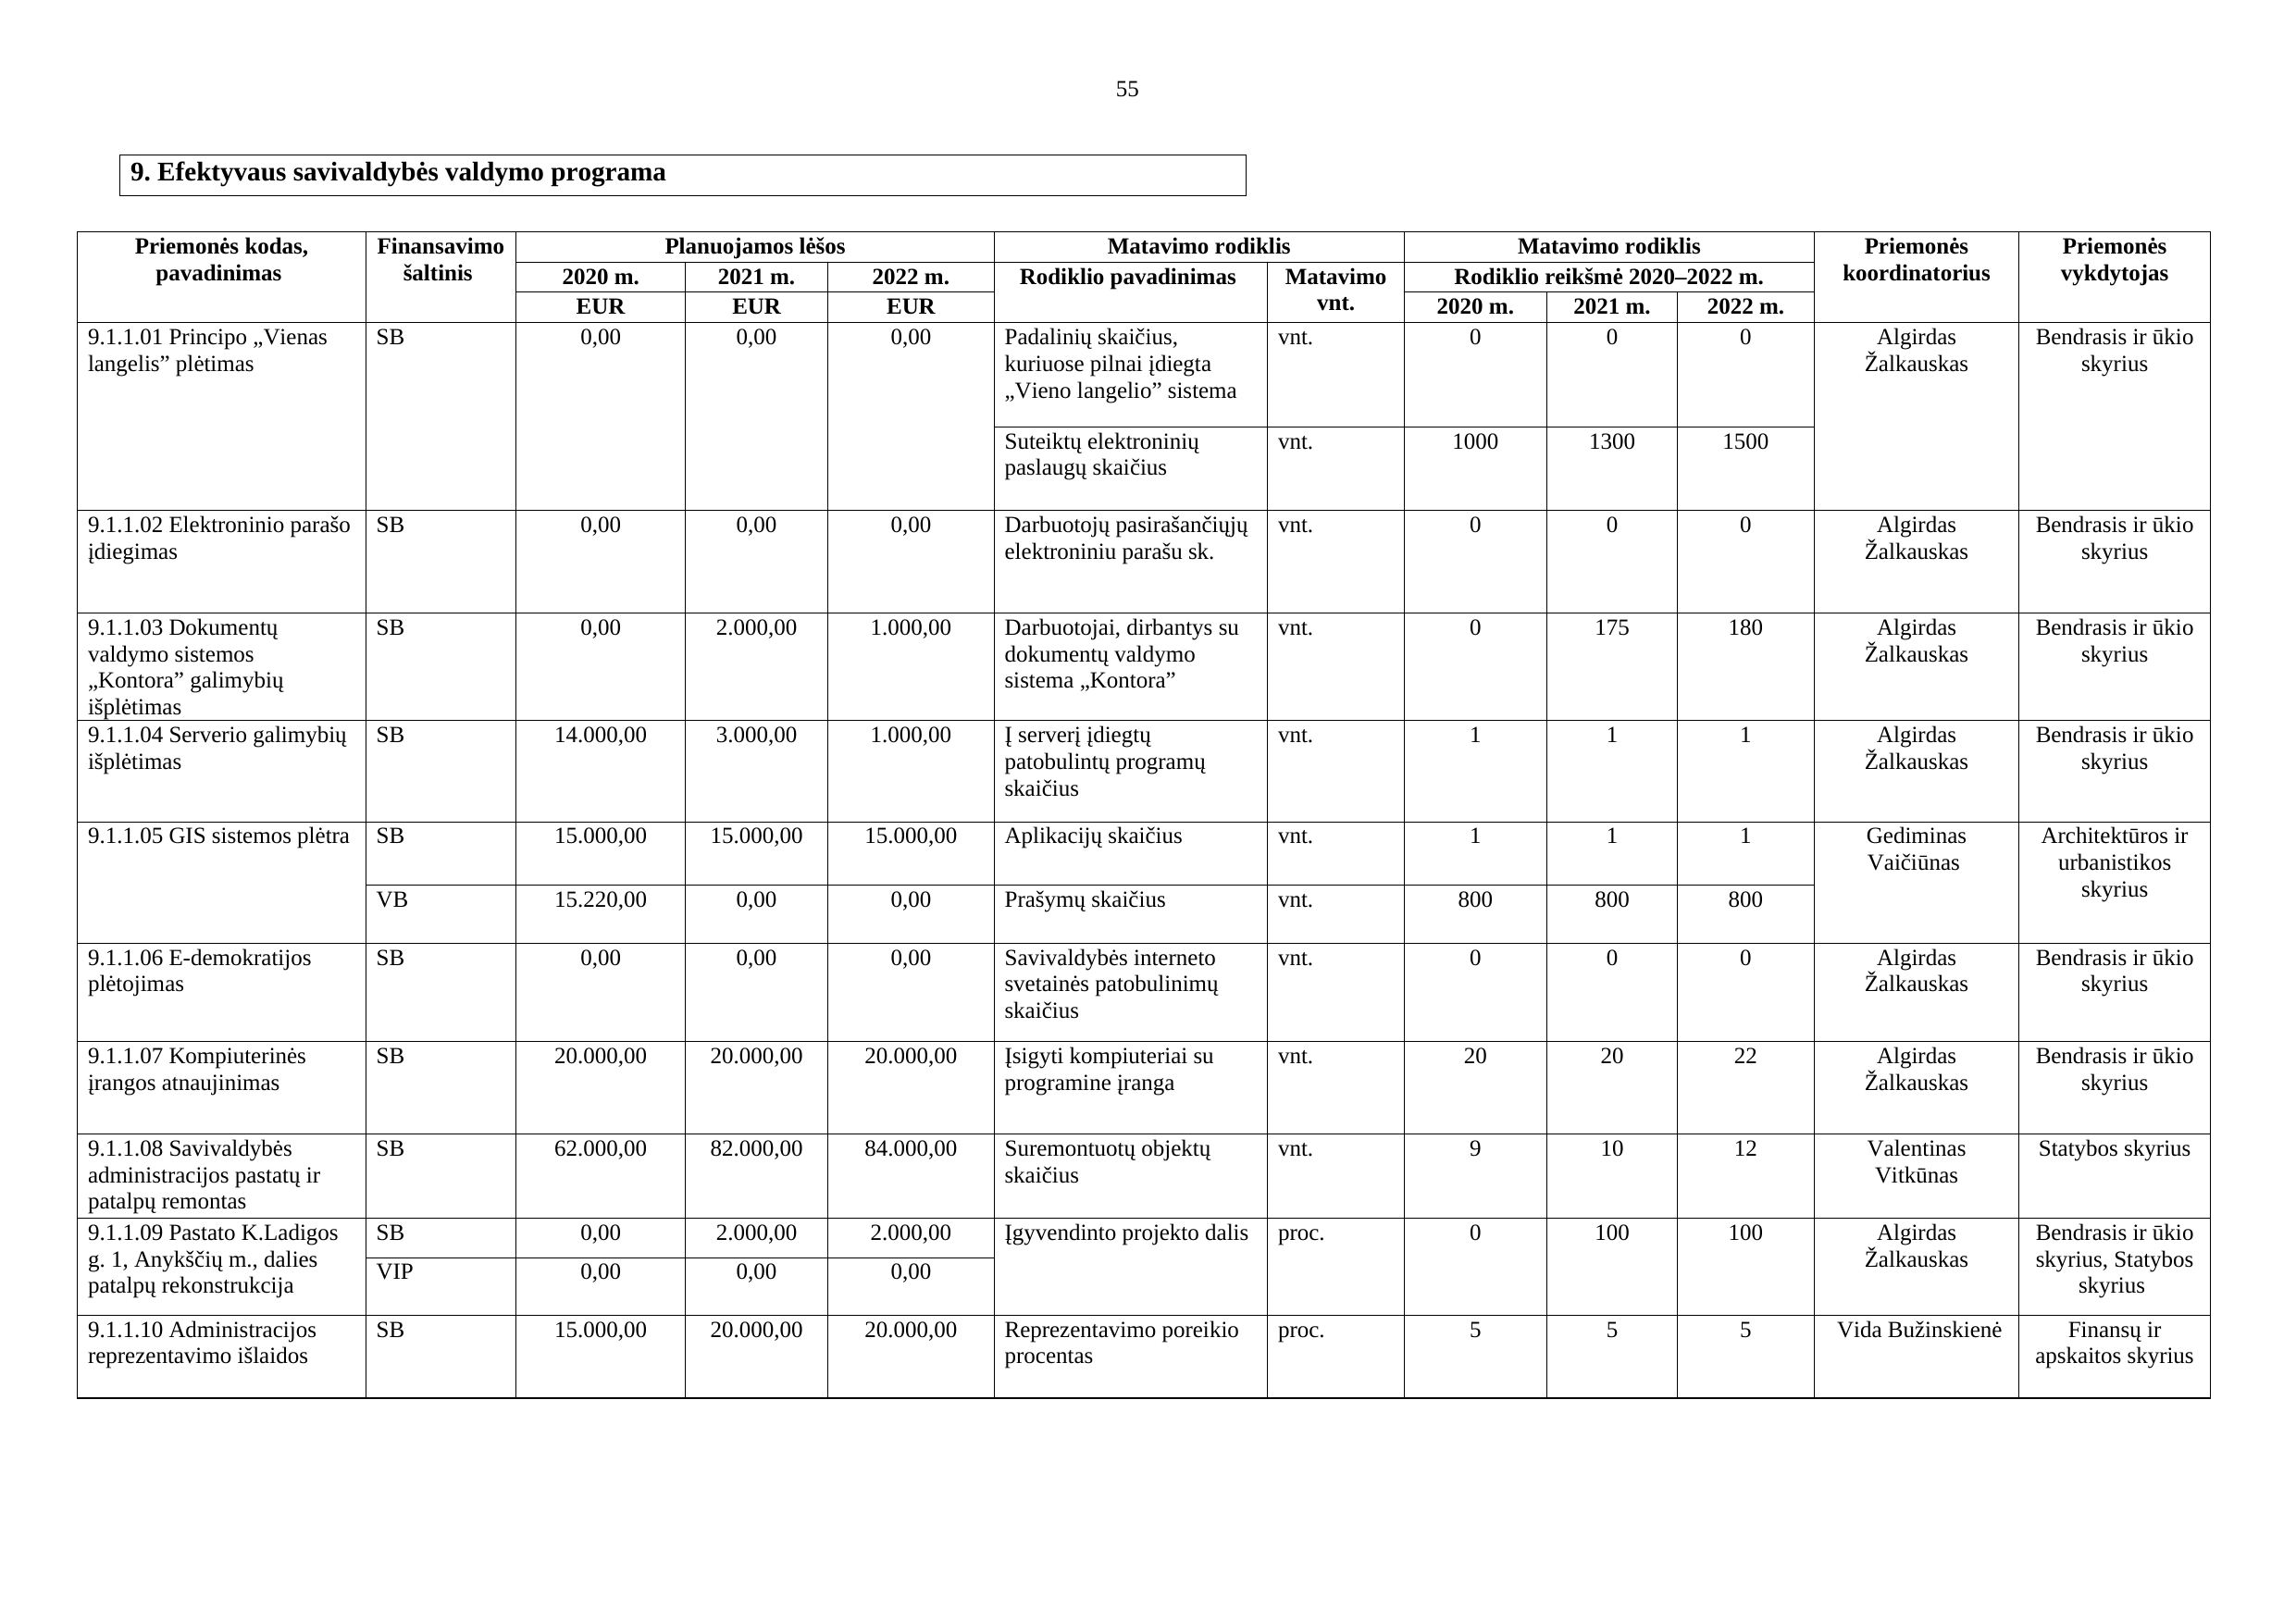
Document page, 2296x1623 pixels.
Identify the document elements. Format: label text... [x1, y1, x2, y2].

table_cell 2.000,00 [686, 613, 827, 720]
table_cell 0,00 [686, 1258, 827, 1315]
table_cell 2.000,00 [828, 1219, 994, 1257]
table_cell 2020 m. [1405, 292, 1546, 322]
table_cell Architektūros ir urbanistikos skyrius [2019, 823, 2210, 943]
table_cell 9 [1405, 1134, 1546, 1218]
table_cell Statybos skyrius [2019, 1134, 2210, 1218]
table_cell 1000 [1405, 427, 1546, 510]
table_cell 0 [1547, 323, 1677, 427]
table_cell SB [366, 613, 515, 720]
table_cell 20.000,00 [516, 1042, 685, 1134]
table_cell 1 [1678, 823, 1814, 885]
table_cell Prašymų skaičius [995, 886, 1267, 943]
table_cell 62.000,00 [516, 1134, 685, 1218]
table_cell 9.1.1.03 Dokumentų valdymo sistemos „Kontoraˮ galimybių išplėtimas [78, 613, 366, 720]
table_cell Darbuotojų pasirašančiųjų elektroniniu parašu sk. [995, 511, 1267, 613]
table_cell 20.000,00 [828, 1316, 994, 1397]
table_cell Bendrasis ir ūkio skyrius [2019, 511, 2210, 613]
table_cell 9.1.1.08 Savivaldybės administracijos pastatų ir patalpų remontas [78, 1134, 366, 1218]
table_cell SB [366, 1042, 515, 1134]
table_cell Į serverį įdiegtų patobulintų programų skaičius [995, 721, 1267, 821]
table_header Priemonės vykdytojas [2019, 232, 2210, 322]
table_cell 0 [1678, 944, 1814, 1041]
table_cell 0 [1405, 944, 1546, 1041]
table_cell EUR [686, 292, 827, 322]
table_cell EUR [828, 292, 994, 322]
table_cell 9.1.1.05 GIS sistemos plėtra [78, 823, 366, 943]
table_cell Bendrasis ir ūkio skyrius [2019, 323, 2210, 510]
table_cell 9.1.1.07 Kompiuterinės įrangos atnaujinimas [78, 1042, 366, 1134]
table_cell SB [366, 944, 515, 1041]
table_cell vnt. [1268, 511, 1404, 613]
table_cell 0 [1405, 613, 1546, 720]
table_cell Finansų ir apskaitos skyrius [2019, 1316, 2210, 1397]
table_cell Reprezentavimo poreikio procentas [995, 1316, 1267, 1397]
table_cell Bendrasis ir ūkio skyrius [2019, 944, 2210, 1041]
table_cell Savivaldybės interneto svetainės patobulinimų skaičius [995, 944, 1267, 1041]
table_cell 5 [1678, 1316, 1814, 1397]
table_cell 9.1.1.06 E-demokratijos plėtojimas [78, 944, 366, 1041]
table_cell proc. [1268, 1316, 1404, 1397]
table_cell 0 [1405, 1219, 1546, 1315]
table_cell 0,00 [828, 886, 994, 943]
table_cell Algirdas Žalkauskas [1815, 1219, 2018, 1315]
table_cell Gediminas Vaičiūnas [1815, 823, 2018, 943]
table_header Planuojamos lėšos [516, 232, 994, 262]
table_cell VB [366, 886, 515, 943]
table_cell vnt. [1268, 427, 1404, 510]
table_cell Darbuotojai, dirbantys su dokumentų valdymo sistema „Kontora” [995, 613, 1267, 720]
table_cell 9.1.1.01 Principo „Vienas langelisˮ plėtimas [78, 323, 366, 510]
table_cell 1 [1547, 721, 1677, 821]
table_cell 0 [1547, 944, 1677, 1041]
table_cell 84.000,00 [828, 1134, 994, 1218]
table_cell 1 [1547, 823, 1677, 885]
table_cell Algirdas Žalkauskas [1815, 613, 2018, 720]
table_header 9. Efektyvaus savivaldybės valdymo programa [120, 155, 1246, 195]
table_cell Bendrasis ir ūkio skyrius [2019, 721, 2210, 821]
table_cell 9.1.1.10 Administracijos reprezentavimo išlaidos [78, 1316, 366, 1397]
table_cell 15.000,00 [516, 1316, 685, 1397]
table_cell 0,00 [516, 1258, 685, 1315]
table_header Matavimo rodiklis [995, 232, 1404, 262]
table_cell 1 [1405, 721, 1546, 821]
table_cell Vida Bužinskienė [1815, 1316, 2018, 1397]
table_cell 20.000,00 [686, 1316, 827, 1397]
table_cell 2.000,00 [686, 1219, 827, 1257]
table_header Priemonės koordinatorius [1815, 232, 2018, 322]
table_cell EUR [516, 292, 685, 322]
table_cell 0 [1405, 511, 1546, 613]
table_cell Algirdas Žalkauskas [1815, 323, 2018, 510]
table_cell 0,00 [686, 886, 827, 943]
table_cell Padalinių skaičius, kuriuose pilnai įdiegta „Vieno langelio” sistema [995, 323, 1267, 427]
table_cell 5 [1547, 1316, 1677, 1397]
table_cell 1 [1678, 721, 1814, 821]
table_cell 0,00 [516, 944, 685, 1041]
table_cell 800 [1547, 886, 1677, 943]
table_cell vnt. [1268, 1134, 1404, 1218]
table_cell 10 [1547, 1134, 1677, 1218]
table_cell 0,00 [828, 323, 994, 510]
table_cell 2022 m. [828, 263, 994, 291]
table_cell 3.000,00 [686, 721, 827, 821]
table_cell 0 [1547, 511, 1677, 613]
table_cell proc. [1268, 1219, 1404, 1315]
table_cell 1300 [1547, 427, 1677, 510]
table_cell Aplikacijų skaičius [995, 823, 1267, 885]
table_cell 175 [1547, 613, 1677, 720]
table_cell 1.000,00 [828, 613, 994, 720]
table_cell 0,00 [516, 323, 685, 510]
table_cell Valentinas Vitkūnas [1815, 1134, 2018, 1218]
table_cell 15.000,00 [516, 823, 685, 885]
table_header Finansavimo šaltinis [366, 232, 515, 322]
table_cell 0,00 [686, 323, 827, 510]
table_cell 0 [1405, 323, 1546, 427]
table_cell 180 [1678, 613, 1814, 720]
table_cell 15.220,00 [516, 886, 685, 943]
table_cell SB [366, 721, 515, 821]
table_cell VIP [366, 1258, 515, 1315]
table_cell Matavimo vnt. [1268, 263, 1404, 322]
table_cell vnt. [1268, 944, 1404, 1041]
table_cell 2022 m. [1678, 292, 1814, 322]
table_cell 0,00 [516, 1219, 685, 1257]
table_cell 20 [1547, 1042, 1677, 1134]
table_cell Algirdas Žalkauskas [1815, 944, 2018, 1041]
table_cell SB [366, 1134, 515, 1218]
table_cell vnt. [1268, 721, 1404, 821]
table_cell Rodiklio pavadinimas [995, 263, 1267, 322]
table_cell 5 [1405, 1316, 1546, 1397]
table_cell 100 [1678, 1219, 1814, 1315]
table_cell Bendrasis ir ūkio skyrius [2019, 1042, 2210, 1134]
table_cell 9.1.1.02 Elektroninio parašo įdiegimas [78, 511, 366, 613]
table_cell 15.000,00 [828, 823, 994, 885]
table_cell 0,00 [516, 613, 685, 720]
table_cell 2020 m. [516, 263, 685, 291]
table_cell Įsigyti kompiuteriai su programine įranga [995, 1042, 1267, 1134]
table_cell SB [366, 1316, 515, 1397]
table_cell vnt. [1268, 323, 1404, 427]
table_cell 22 [1678, 1042, 1814, 1134]
table_cell 0,00 [686, 511, 827, 613]
table_cell 2021 m. [1547, 292, 1677, 322]
table_cell 0 [1678, 323, 1814, 427]
table_cell 0,00 [828, 1258, 994, 1315]
table_cell Algirdas Žalkauskas [1815, 511, 2018, 613]
table_cell SB [366, 511, 515, 613]
table_cell SB [366, 1219, 515, 1257]
table_cell 9.1.1.09 Pastato K.Ladigos g. 1, Anykščių m., dalies patalpų rekonstrukcija [78, 1219, 366, 1315]
table_cell 0,00 [516, 511, 685, 613]
table_cell 14.000,00 [516, 721, 685, 821]
table_cell 20.000,00 [686, 1042, 827, 1134]
table_cell 800 [1678, 886, 1814, 943]
table_cell 9.1.1.04 Serverio galimybių išplėtimas [78, 721, 366, 821]
table_cell Rodiklio reikšmė 2020–2022 m. [1405, 263, 1814, 291]
table_cell 800 [1405, 886, 1546, 943]
table_cell 1.000,00 [828, 721, 994, 821]
table_cell SB [366, 823, 515, 885]
table_cell 0,00 [828, 511, 994, 613]
table_cell Bendrasis ir ūkio skyrius, Statybos skyrius [2019, 1219, 2210, 1315]
table_cell Algirdas Žalkauskas [1815, 1042, 2018, 1134]
table_cell Suremontuotų objektų skaičius [995, 1134, 1267, 1218]
table_cell Įgyvendinto projekto dalis [995, 1219, 1267, 1315]
table_cell 12 [1678, 1134, 1814, 1218]
table_cell 0,00 [686, 944, 827, 1041]
table_cell 0,00 [828, 944, 994, 1041]
table_cell Algirdas Žalkauskas [1815, 721, 2018, 821]
table_cell 100 [1547, 1219, 1677, 1315]
table_cell 1500 [1678, 427, 1814, 510]
table_cell 20 [1405, 1042, 1546, 1134]
table_cell 2021 m. [686, 263, 827, 291]
table_header Matavimo rodiklis [1405, 232, 1814, 262]
table_cell vnt. [1268, 613, 1404, 720]
table_cell 20.000,00 [828, 1042, 994, 1134]
table_cell 82.000,00 [686, 1134, 827, 1218]
table_cell Suteiktų elektroninių paslaugų skaičius [995, 427, 1267, 510]
table_cell Bendrasis ir ūkio skyrius [2019, 613, 2210, 720]
table_cell 0 [1678, 511, 1814, 613]
table_cell vnt. [1268, 886, 1404, 943]
table_cell vnt. [1268, 823, 1404, 885]
table_cell 15.000,00 [686, 823, 827, 885]
table_header Priemonės kodas, pavadinimas [78, 232, 366, 322]
table_cell vnt. [1268, 1042, 1404, 1134]
table_cell 1 [1405, 823, 1546, 885]
table_cell SB [366, 323, 515, 510]
